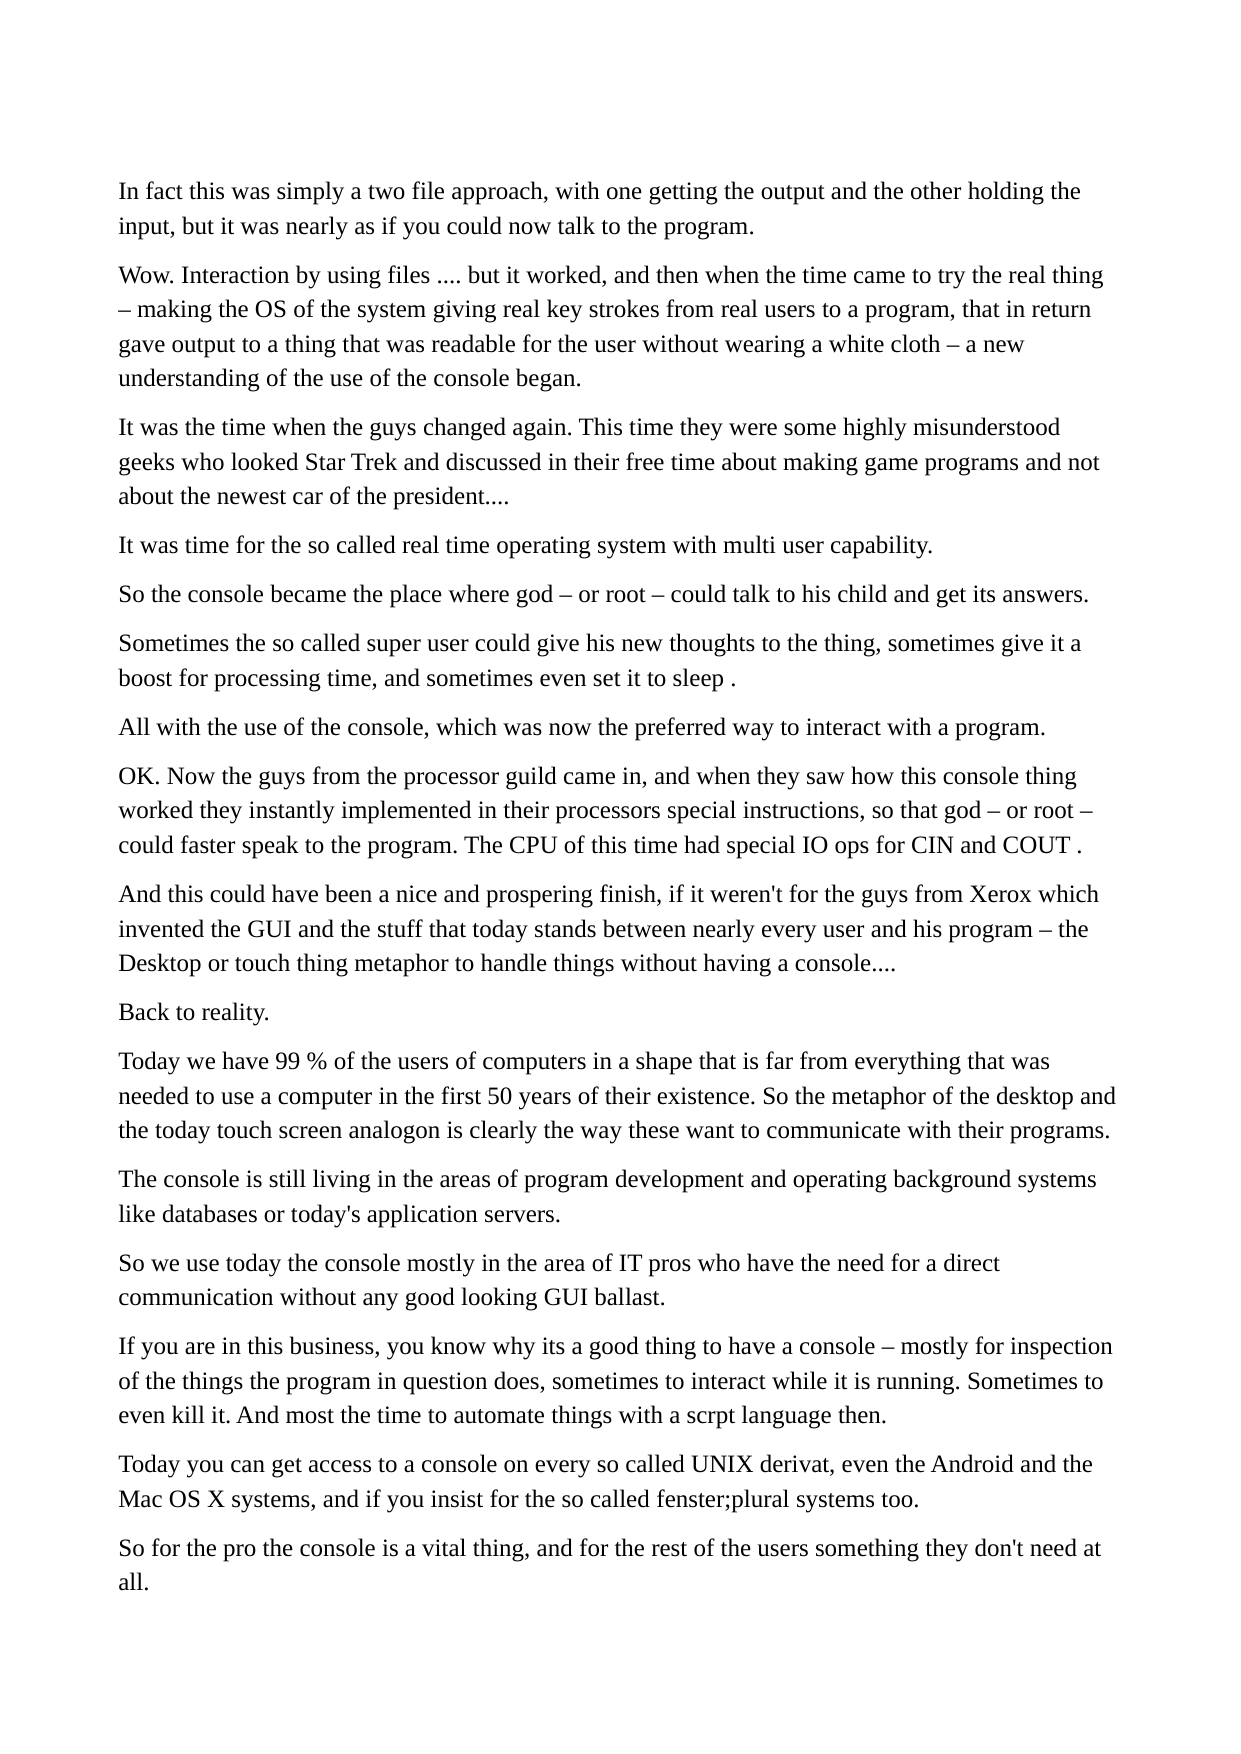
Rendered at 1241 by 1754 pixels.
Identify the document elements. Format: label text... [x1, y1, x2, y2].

text So the console became the place where god – or root – could talk to his child and get its answers. [118, 579, 1122, 608]
text It was time for the so called real time operating system with multi user capability. [118, 530, 1122, 559]
text If you are in this business, you know why its a good thing to have a console – mostly for inspection of the things the program in question does, sometimes to interact while it is running. Sometimes to even kill it. And most the time to automate things with a scrpt language then. [118, 1331, 1122, 1429]
text So we use today the console mostly in the area of IT pros who have the need for a direct communication without any good looking GUI ballast. [118, 1248, 1122, 1311]
text The console is still living in the areas of program development and operating background systems like databases or today's application servers. [118, 1164, 1122, 1227]
text All with the use of the console, which was now the preferred way to interact with a program. [118, 712, 1122, 741]
text It was the time when the guys changed again. This time they were some highly misunderstood geeks who looked Star Trek and discussed in their free time about making game programs and not about the newest car of the president.... [118, 412, 1122, 510]
text Sometimes the so called super user could give his new thoughts to the thing, sometimes give it a boost for processing time, and sometimes even set it to sleep . [118, 628, 1122, 692]
text And this could have been a nice and prospering finish, if it weren't for the guys from Xerox which invented the GUI and the stuff that today stands between nearly every user and his program – the Desktop or touch thing metaphor to handle things without having a console.... [118, 879, 1122, 977]
text In fact this was simply a two file approach, with one getting the output and the other holding the input, but it was nearly as if you could now talk to the program. [118, 176, 1122, 239]
text OK. Now the guys from the processor guild came in, and when they saw how this console thing worked they instantly implemented in their processors special instructions, so that god – or root – could faster speak to the program. The CPU of this time had special IO ops for CIN and COUT . [118, 761, 1122, 859]
text So for the pro the console is a vital thing, and for the rest of the users something they don't need at all. [118, 1533, 1122, 1596]
text Wow. Interaction by using files .... but it worked, and then when the time came to try the real thing – making the OS of the system giving real key strokes from real users to a program, that in return gave output to a thing that was readable for the user without wearing a white cloth – a new understanding of the use of the console began. [118, 260, 1122, 392]
text Today you can get access to a console on every so called UNIX derivat, even the Android and the Mac OS X systems, and if you insist for the so called fenster;plural systems too. [118, 1449, 1122, 1513]
text Today we have 99 % of the users of computers in a shape that is far from everything that was needed to use a computer in the first 50 years of their existence. So the metaphor of the desktop and the today touch screen analogon is clearly the way these want to communicate with their programs. [118, 1046, 1122, 1144]
text Back to reality. [118, 997, 1122, 1026]
